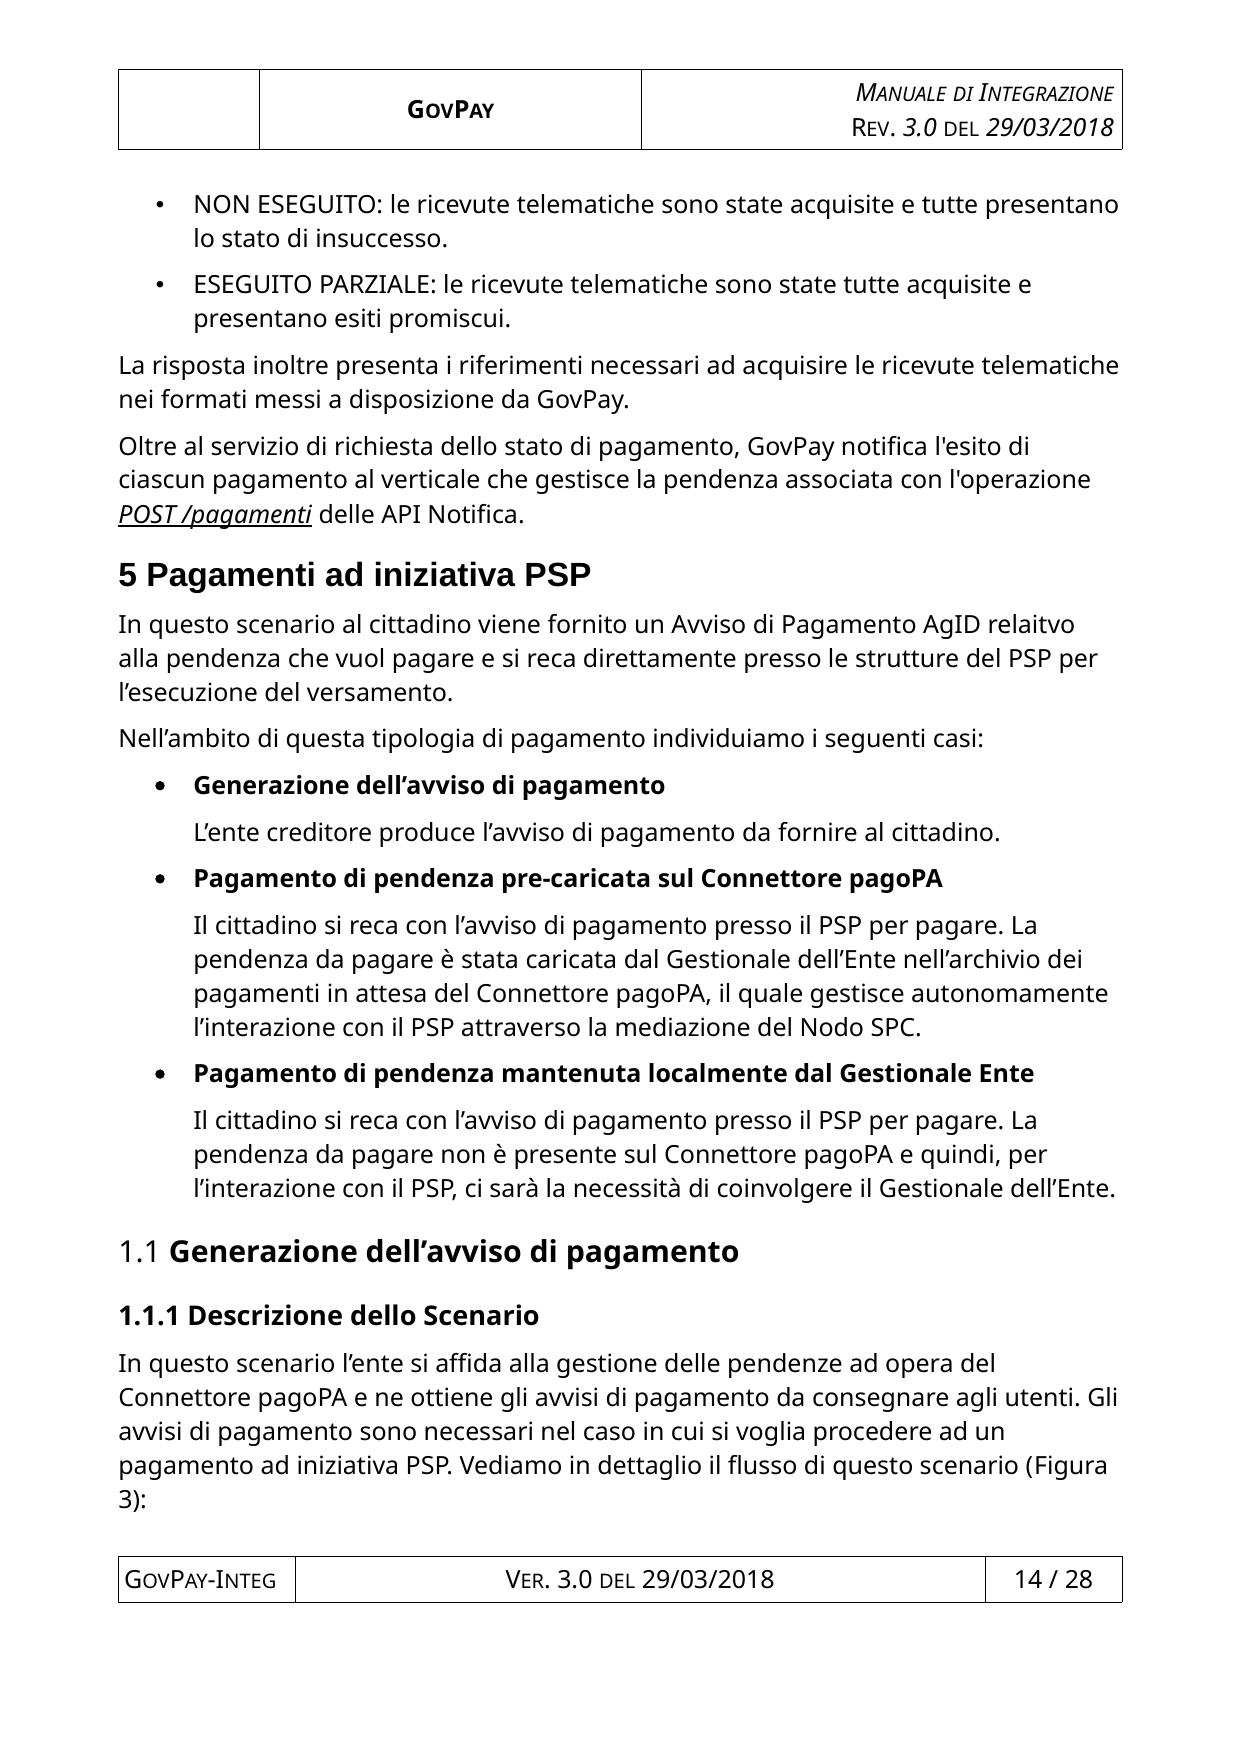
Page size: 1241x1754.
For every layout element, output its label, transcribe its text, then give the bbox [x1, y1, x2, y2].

subtitle Generazione dell’avviso di pagamento [118, 1230, 1122, 1271]
text La risposta inoltre presenta i riferimenti necessari ad acquisire le ricevute telematiche nei formati messi a disposizione da GovPay. [118, 347, 1122, 416]
text Il cittadino si reca con l’avviso di pagamento presso il PSP per pagare. La pendenza da pagare è stata caricata dal Gestionale dell’Ente nell’archivio dei pagamenti in attesa del Connettore pagoPA, il quale gestisce autonomamente l’interazione con il PSP attraverso la mediazione del Nodo SPC. [193, 907, 1122, 1044]
subtitle Descrizione dello Scenario [118, 1296, 1122, 1333]
list NON ESEGUITO: le ricevute telematiche sono state acquisite e tutte presentano lo stato di insuccesso. [156, 186, 1122, 254]
list Generazione dell’avviso di pagamento [156, 768, 1122, 802]
text In questo scenario al cittadino viene fornito un Avviso di Pagamento AgID relaitvo alla pendenza che vuol pagare e si reca direttamente presso le strutture del PSP per l’esecuzione del versamento. [118, 606, 1122, 709]
list Pagamento di pendenza mantenuta localmente dal Gestionale Ente [156, 1056, 1122, 1090]
subtitle Pagamenti ad iniziativa PSP [118, 555, 1122, 594]
text Il cittadino si reca con l’avviso di pagamento presso il PSP per pagare. La pendenza da pagare non è presente sul Connettore pagoPA e quindi, per l’interazione con il PSP, ci sarà la necessità di coinvolgere il Gestionale dell’Ente. [193, 1103, 1122, 1205]
text Nell’ambito di questa tipologia di pagamento individuiamo i seguenti casi: [118, 721, 1122, 755]
text Oltre al servizio di richiesta dello stato di pagamento, GovPay notifica l'esito di ciascun pagamento al verticale che gestisce la pendenza associata con l'operazione POST /pagamenti delle API Notifica. [118, 428, 1122, 530]
list ESEGUITO PARZIALE: le ricevute telematiche sono state tutte acquisite e presentano esiti promiscui. [156, 267, 1122, 335]
text In questo scenario l’ente si affida alla gestione delle pendenze ad opera del Connettore pagoPA e ne ottiene gli avvisi di pagamento da consegnare agli utenti. Gli avvisi di pagamento sono necessari nel caso in cui si voglia procedere ad un pagamento ad iniziativa PSP. Vediamo in dettaglio il flusso di questo scenario (Figura 3): [118, 1345, 1122, 1516]
list Pagamento di pendenza pre-caricata sul Connettore pagoPA [156, 861, 1122, 895]
text L’ente creditore produce l’avviso di pagamento da fornire al cittadino. [193, 814, 1122, 848]
